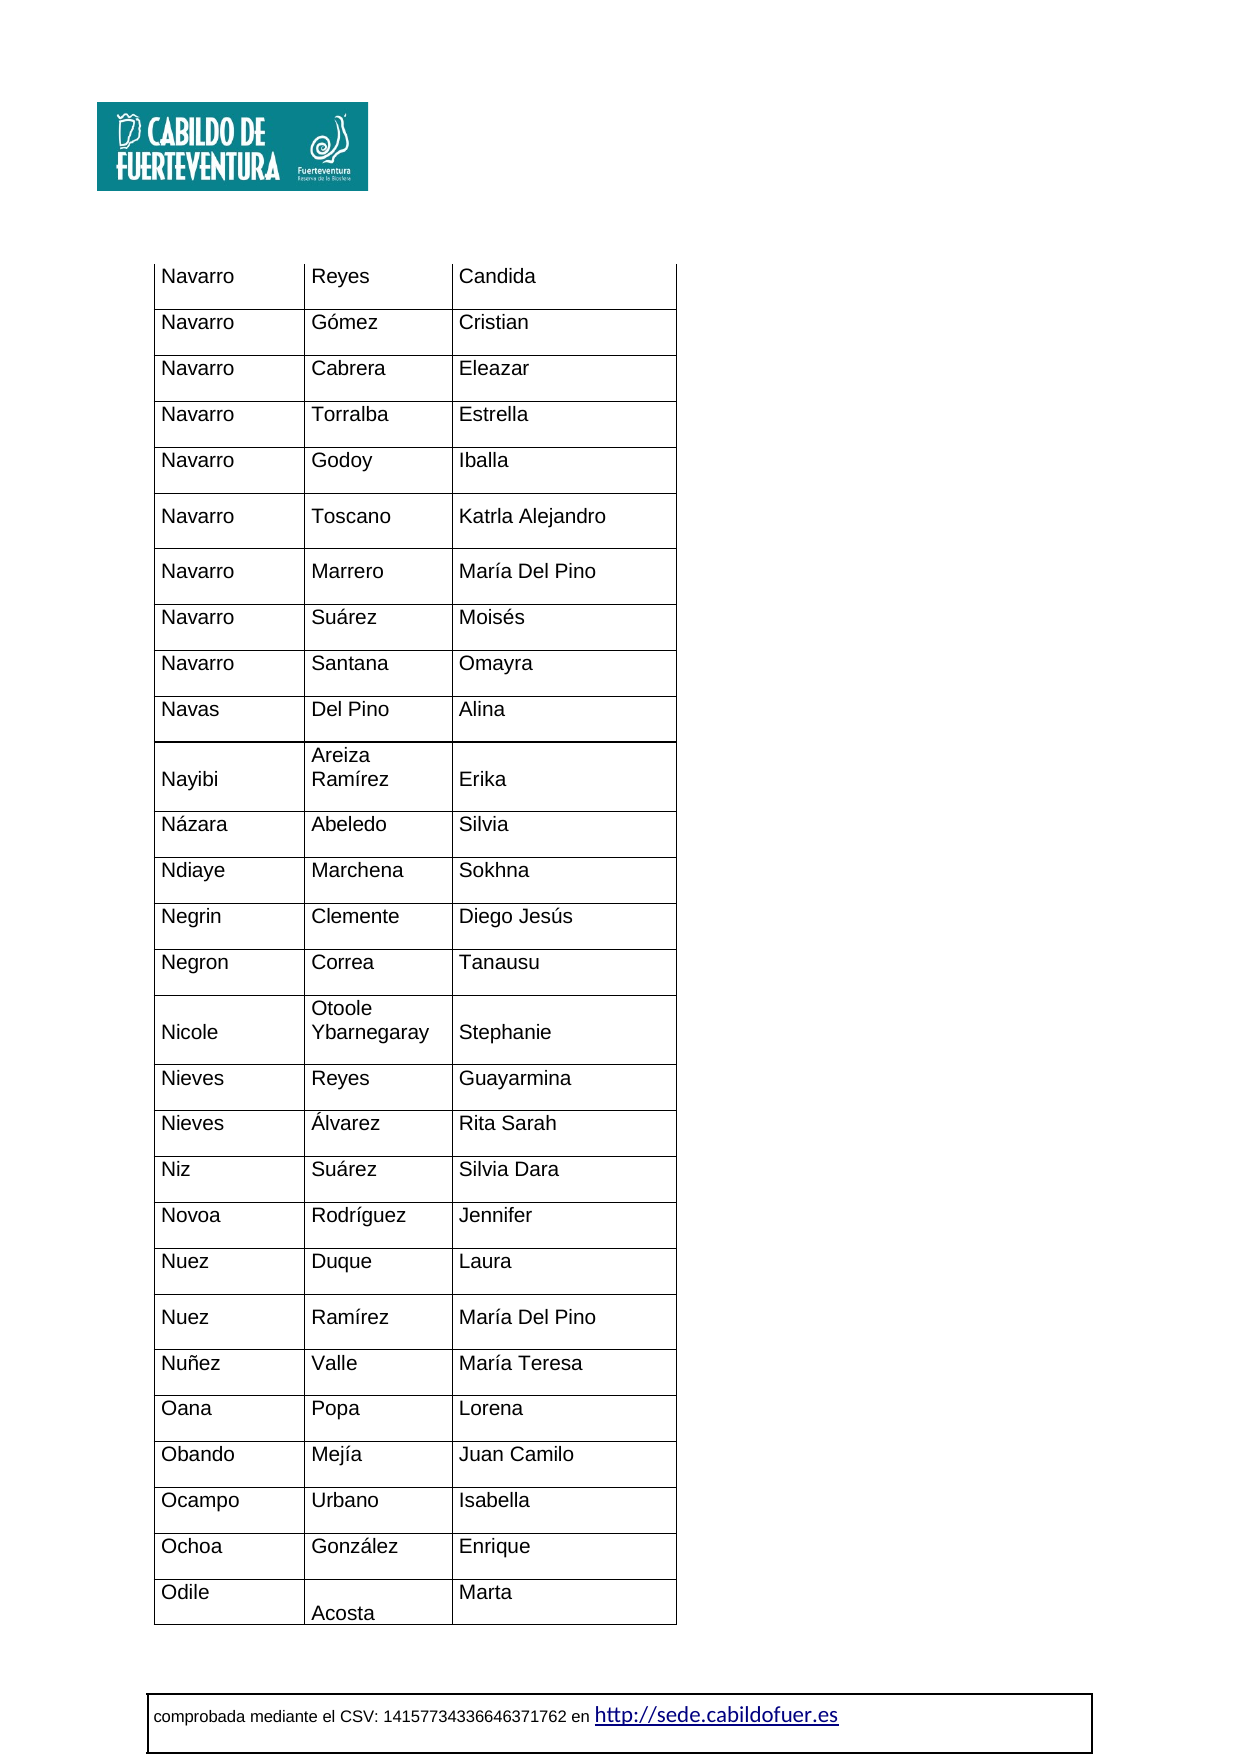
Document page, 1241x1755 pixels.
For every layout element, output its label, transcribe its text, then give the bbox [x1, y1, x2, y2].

table_cell Mejía [305, 1442, 452, 1487]
table_cell Eleazar [453, 356, 676, 401]
table_cell Godoy [305, 448, 452, 492]
table_cell Jennifer [453, 1203, 676, 1248]
table_cell Silvia [453, 812, 676, 857]
table_cell Ndiaye [155, 858, 304, 903]
table_cell Nayibi [155, 743, 304, 811]
table_cell Álvarez [305, 1111, 452, 1156]
table_cell Ocampo [155, 1488, 304, 1533]
table_cell Moisés [453, 605, 676, 650]
table_cell Laura [453, 1249, 676, 1293]
table_cell González [305, 1534, 452, 1578]
table_cell Urbano [305, 1488, 452, 1533]
table_cell Nuez [155, 1249, 304, 1293]
table_cell Odile [155, 1580, 304, 1624]
table_cell Ochoa [155, 1534, 304, 1578]
table_cell Rita Sarah [453, 1111, 676, 1156]
table_cell Silvia Dara [453, 1157, 676, 1202]
table_cell Estrella [453, 402, 676, 447]
table_cell Marta [453, 1580, 676, 1624]
table_cell Negron [155, 950, 304, 994]
table_cell Názara [155, 812, 304, 857]
table_cell Niz [155, 1157, 304, 1202]
table_cell Enrique [453, 1534, 676, 1578]
table_cell Navarro [155, 605, 304, 650]
table_cell Katrla Alejandro [453, 494, 676, 548]
table_cell Popa [305, 1396, 452, 1441]
table_cell Sokhna [453, 858, 676, 903]
table_cell Del Pino [305, 697, 452, 741]
table_cell Correa [305, 950, 452, 994]
table_cell Navarro [155, 310, 304, 355]
table_cell Negrin [155, 904, 304, 949]
table_cell Obando [155, 1442, 304, 1487]
table_cell Oana [155, 1396, 304, 1441]
table_cell Juan Camilo [453, 1442, 676, 1487]
table_cell Navarro [155, 402, 304, 447]
table_cell Abeledo [305, 812, 452, 857]
table_cell Clemente [305, 904, 452, 949]
table_cell Stephanie [453, 996, 676, 1064]
table_cell Navarro [155, 651, 304, 696]
table_cell Suárez [305, 1157, 452, 1202]
table_cell Reyes [305, 1065, 452, 1110]
table_header Navarro [155, 264, 304, 309]
table_cell Novoa [155, 1203, 304, 1248]
table_cell María Del Pino [453, 1295, 676, 1349]
table_cell Navarro [155, 448, 304, 492]
table_cell Tanausu [453, 950, 676, 994]
table_cell Navarro [155, 356, 304, 401]
table_cell Nieves [155, 1065, 304, 1110]
table_cell Nicole [155, 996, 304, 1064]
table_cell Marchena [305, 858, 452, 903]
table_cell Nieves [155, 1111, 304, 1156]
table_cell María Del Pino [453, 549, 676, 604]
table_cell Lorena [453, 1396, 676, 1441]
table_cell Torralba [305, 402, 452, 447]
table_cell Duque [305, 1249, 452, 1293]
table_cell Gómez [305, 310, 452, 355]
table_cell Guayarmina [453, 1065, 676, 1110]
table_header Candida [453, 264, 676, 309]
table_cell Suárez [305, 605, 452, 650]
table_cell Valle [305, 1350, 452, 1395]
table_cell Erika [453, 743, 676, 811]
table_cell Navas [155, 697, 304, 741]
table_cell Navarro [155, 494, 304, 548]
table_cell Acosta [305, 1580, 452, 1624]
table_cell Diego Jesús [453, 904, 676, 949]
table_cell Areiza Ramírez [305, 743, 452, 811]
table_cell Cabrera [305, 356, 452, 401]
table_cell Rodríguez [305, 1203, 452, 1248]
table_cell Nuñez [155, 1350, 304, 1395]
table_header Reyes [305, 264, 452, 309]
table_cell Santana [305, 651, 452, 696]
table_cell Omayra [453, 651, 676, 696]
table_cell Toscano [305, 494, 452, 548]
table_cell Navarro [155, 549, 304, 604]
table_cell Cristian [453, 310, 676, 355]
table_cell Nuez [155, 1295, 304, 1349]
table_cell Otoole Ybarnegaray [305, 996, 452, 1064]
table_cell Marrero [305, 549, 452, 604]
table_cell Isabella [453, 1488, 676, 1533]
table_cell Iballa [453, 448, 676, 492]
table_cell María Teresa [453, 1350, 676, 1395]
table_cell Ramírez [305, 1295, 452, 1349]
table_cell Alina [453, 697, 676, 741]
